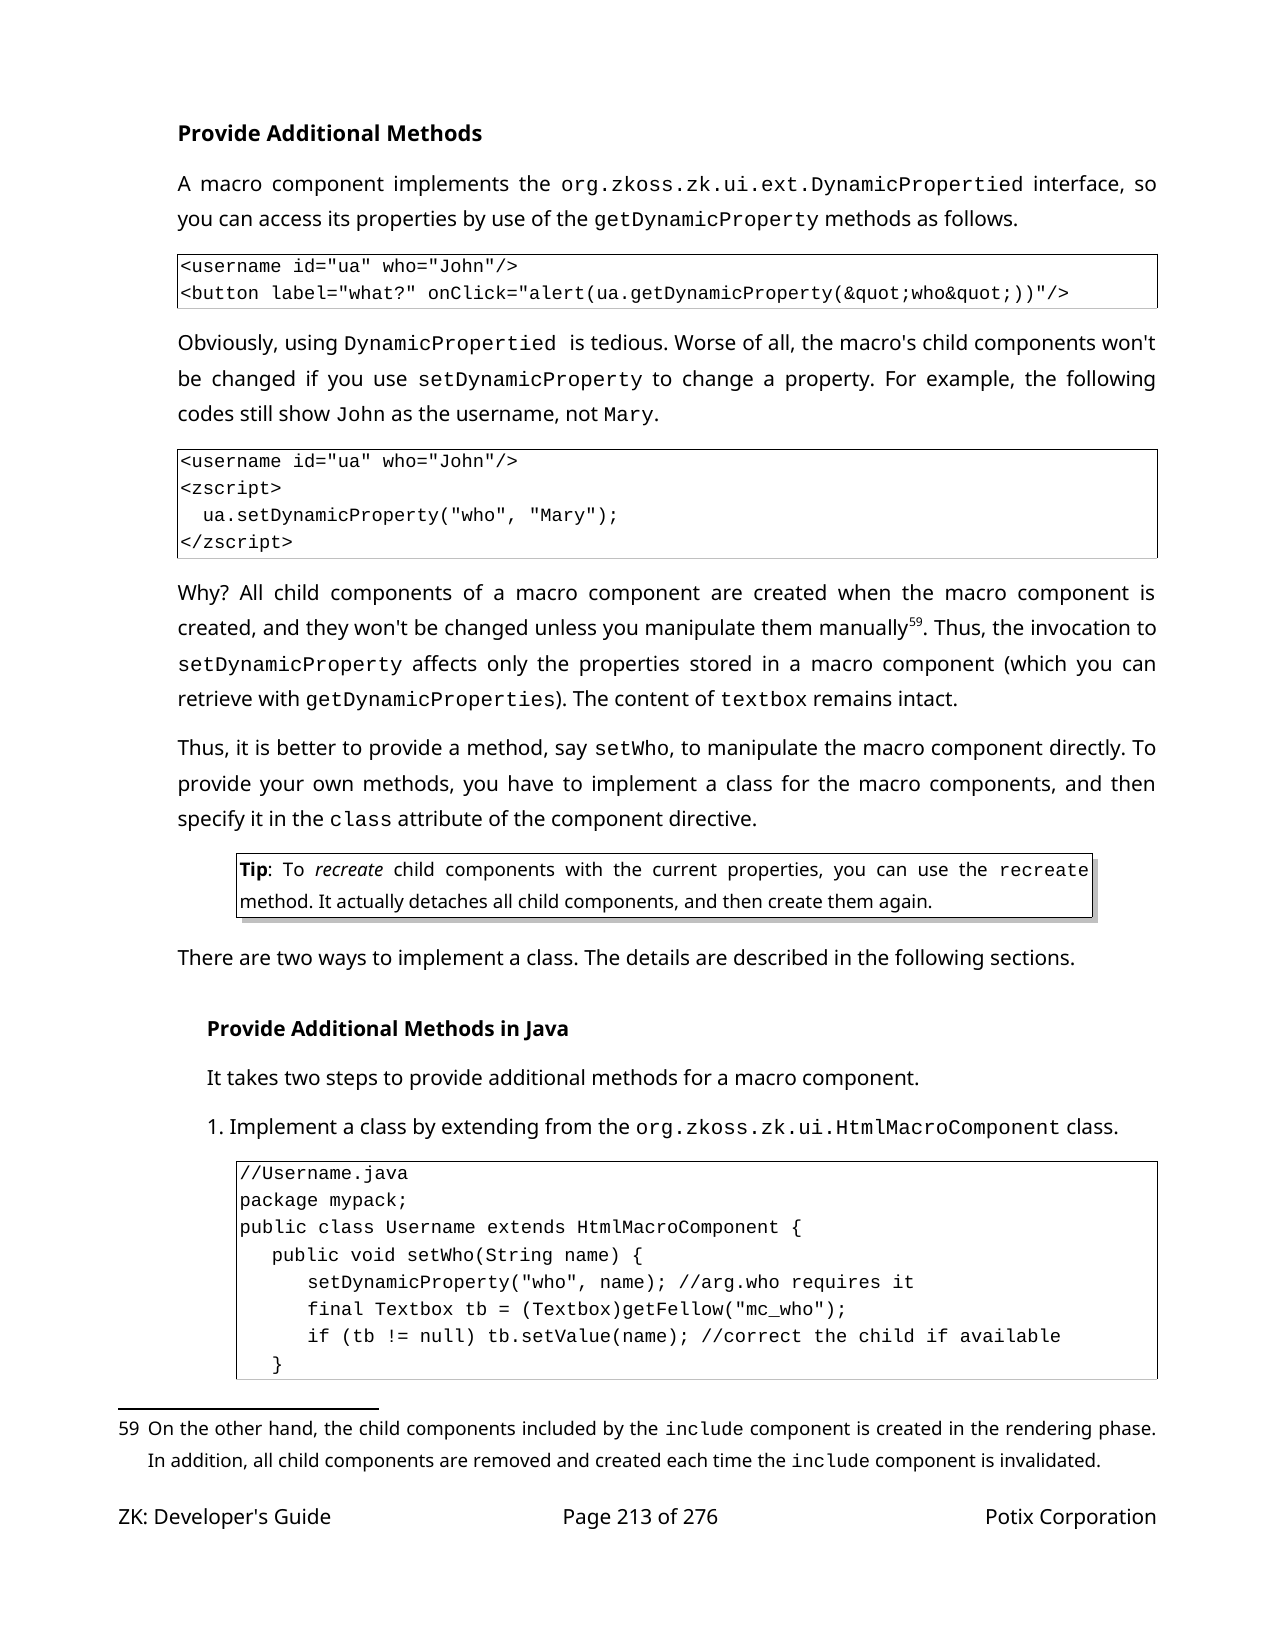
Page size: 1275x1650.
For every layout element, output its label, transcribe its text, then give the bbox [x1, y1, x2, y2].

text if (tb != null) tb.setValue(name); //correct the child if available [237, 1324, 1157, 1348]
subtitle Provide Additional Methods [177, 118, 1157, 148]
text final Textbox tb = (Textbox)getFellow("mc_who"); [237, 1297, 1157, 1321]
subtitle Provide Additional Methods in Java [207, 1014, 1157, 1042]
text <button label="what?" onClick="alert(ua.getDynamicProperty(&quot;who&quot;))"/> [178, 281, 1157, 308]
text Thus, it is better to provide a method, say setWho, to manipulate the macro component directly. To provide your own methods, you have to implement a class for the macro components, and then specify it in the class attribute of the component directive. [177, 733, 1157, 833]
text Tip: To recreate child components with the current properties, you can use the recreate method. It actually detaches all child components, and then create them again. [237, 854, 1092, 917]
text package mypack; [237, 1188, 1157, 1212]
text <zscript> [178, 476, 1157, 500]
text ua.setDynamicProperty("who", "Mary"); [178, 503, 1157, 527]
text There are two ways to implement a class. The details are described in the following sections. [177, 943, 1157, 972]
text Why? All child components of a macro component are created when the macro component is created, and they won't be changed unless you manipulate them manually. Thus, the invocation to setDynamicProperty affects only the properties stored in a macro component (which you can retrieve with getDynamicProperties). The content of textbox remains intact. [177, 578, 1157, 713]
text <username id="ua" who="John"/> [178, 255, 1157, 278]
text } [237, 1351, 1157, 1379]
text It takes two steps to provide additional methods for a macro component. [207, 1063, 1157, 1091]
text <username id="ua" who="John"/> [178, 450, 1157, 473]
text </zscript> [178, 530, 1157, 558]
text 1. Implement a class by extending from the org.zkoss.zk.ui.HtmlMacroComponent class. [207, 1112, 1157, 1140]
text On the other hand, the child components included by the include component is created in the rendering phase. In addition, all child components are removed and created each time the include component is invalidated. [118, 1415, 1157, 1473]
text A macro component implements the org.zkoss.zk.ui.ext.DynamicPropertied interface, so you can access its properties by use of the getDynamicProperty methods as follows. [177, 169, 1157, 233]
text setDynamicProperty("who", name); //arg.who requires it [237, 1270, 1157, 1294]
text Obviously, using DynamicPropertied is tedious. Worse of all, the macro's child components won't be changed if you use setDynamicProperty to change a property. For example, the following codes still show John as the username, not Mary. [177, 328, 1157, 428]
text //Username.java [237, 1162, 1157, 1185]
text public void setWho(String name) { [237, 1243, 1157, 1267]
text public class Username extends HtmlMacroComponent { [237, 1215, 1157, 1240]
